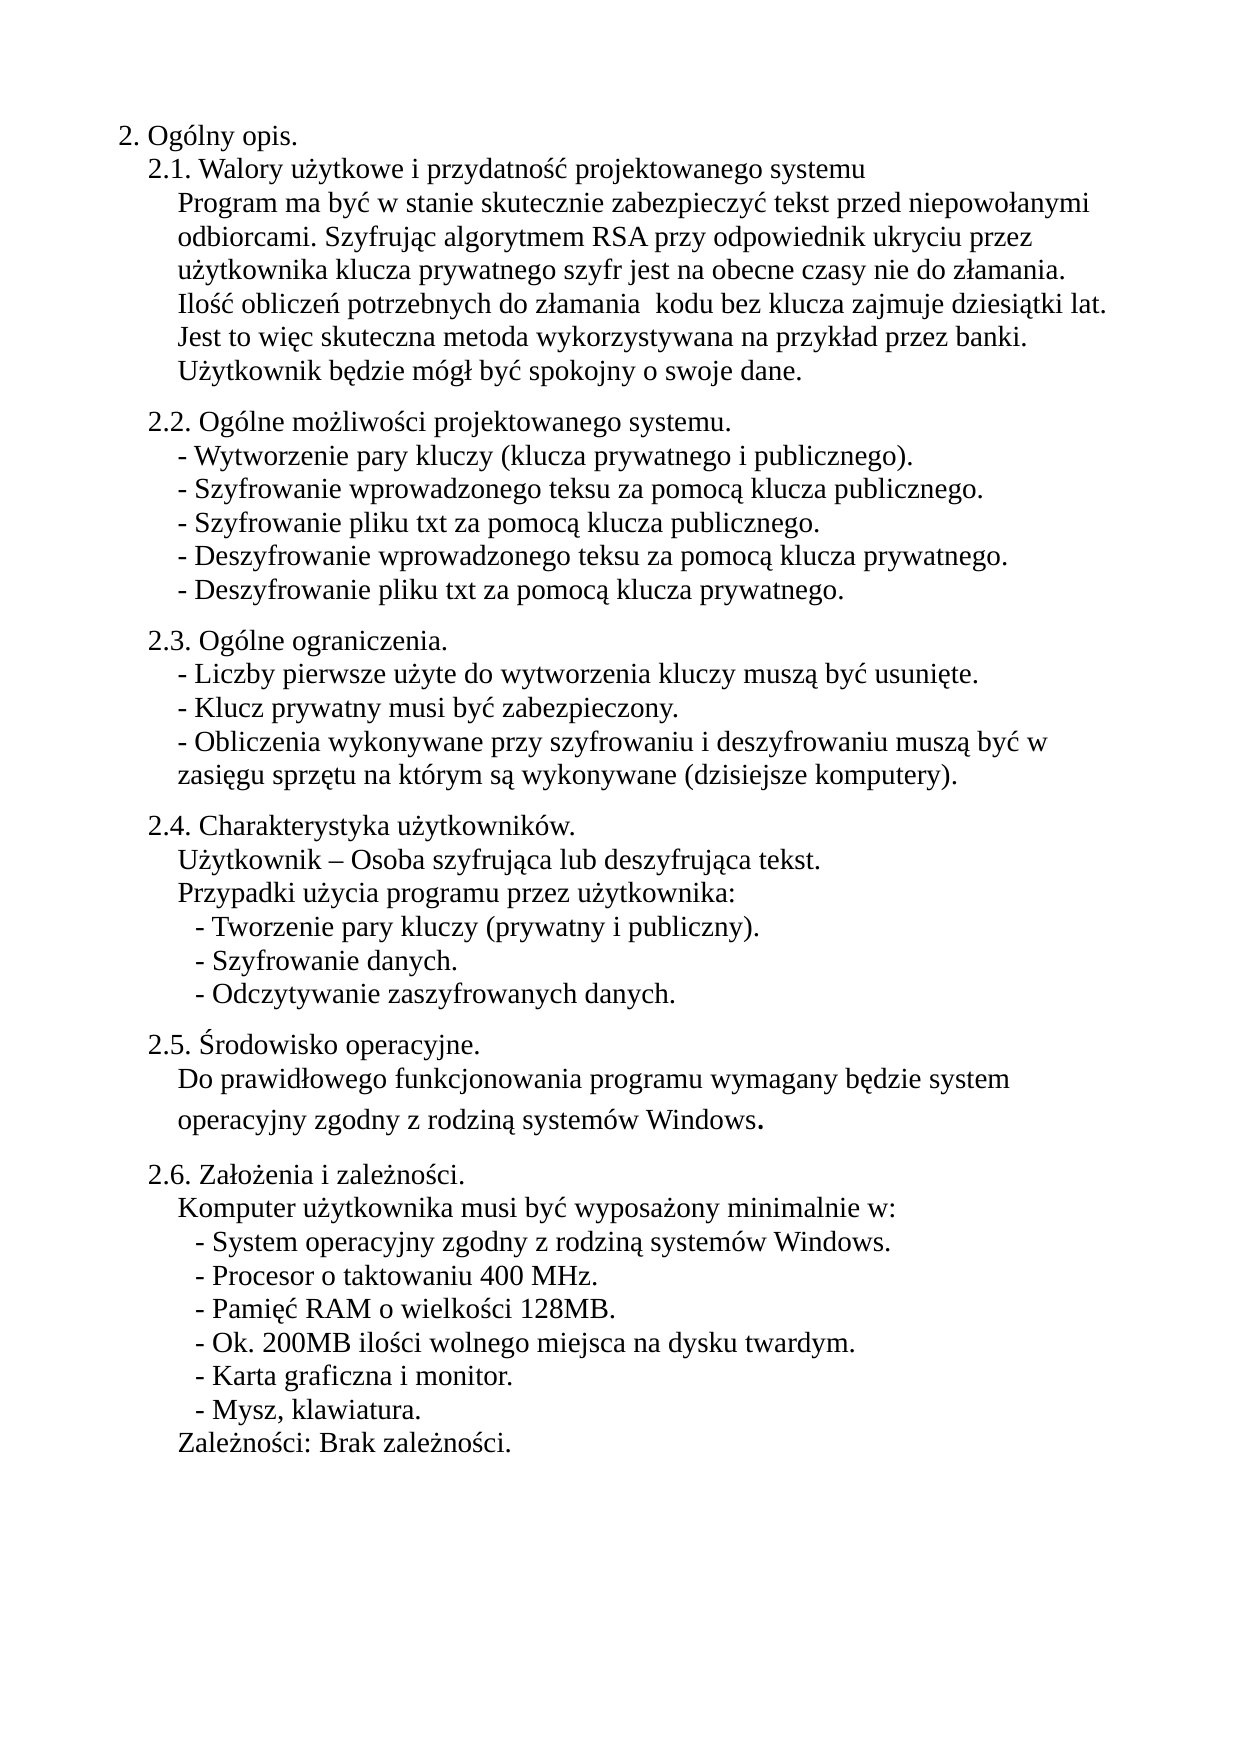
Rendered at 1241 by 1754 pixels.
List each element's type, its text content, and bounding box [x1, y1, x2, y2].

text - Odczytywanie zaszyfrowanych danych. [195, 976, 1122, 1010]
text - Procesor o taktowaniu 400 MHz. [195, 1258, 1122, 1291]
text 2.2. Ogólne możliwości projektowanego systemu. [148, 404, 1122, 438]
text - Liczby pierwsze użyte do wytworzenia kluczy muszą być usunięte. [177, 657, 1122, 690]
text 2. Ogólny opis. [118, 118, 1122, 152]
text - Wytworzenie pary kluczy (klucza prywatnego i publicznego). [177, 438, 1122, 471]
text - Deszyfrowanie pliku txt za pomocą klucza prywatnego. [177, 572, 1122, 605]
text 2.3. Ogólne ograniczenia. [148, 623, 1122, 657]
text - Szyfrowanie pliku txt za pomocą klucza publicznego. [177, 505, 1122, 538]
text - Deszyfrowanie wprowadzonego teksu za pomocą klucza prywatnego. [177, 538, 1122, 572]
text Użytkownik – Osoba szyfrująca lub deszyfrująca tekst. [177, 842, 1122, 876]
text - Szyfrowanie wprowadzonego teksu za pomocą klucza publicznego. [177, 471, 1122, 505]
text Przypadki użycia programu przez użytkownika: [177, 876, 1122, 909]
text - Obliczenia wykonywane przy szyfrowaniu i deszyfrowaniu muszą być w zasięgu sprzętu na którym są wykonywane (dzisiejsze komputery). [177, 724, 1122, 791]
text - Pamięć RAM o wielkości 128MB. [195, 1291, 1122, 1325]
text - Ok. 200MB ilości wolnego miejsca na dysku twardym. [195, 1325, 1122, 1358]
text - Tworzenie pary kluczy (prywatny i publiczny). - Szyfrowanie danych. [195, 909, 1122, 976]
text - System operacyjny zgodny z rodziną systemów Windows. [195, 1224, 1122, 1258]
text 2.4. Charakterystyka użytkowników. [148, 808, 1122, 842]
text Komputer użytkownika musi być wyposażony minimalnie w: [177, 1191, 1122, 1224]
text Do prawidłowego funkcjonowania programu wymagany będzie system operacyjny zgodny z rodziną systemów Windows. [177, 1061, 1122, 1139]
text Program ma być w stanie skutecznie zabezpieczyć tekst przed niepowołanymi odbiorcami. Szyfrując algorytmem RSA przy odpowiednik ukryciu przez użytkownika klucza prywatnego szyfr jest na obecne czasy nie do złamania. Ilość obliczeń potrzebnych do złamania kodu bez klucza zajmuje dziesiątki lat. Jest to więc skuteczna metoda wykorzystywana na przykład przez banki. Użytkownik będzie mógł być spokojny o swoje dane. [177, 185, 1122, 386]
text Zależności: Brak zależności. [177, 1425, 1122, 1459]
text - Karta graficzna i monitor. [195, 1358, 1122, 1392]
text 2.1. Walory użytkowe i przydatność projektowanego systemu [148, 152, 1122, 185]
text - Mysz, klawiatura. [195, 1392, 1122, 1425]
text - Klucz prywatny musi być zabezpieczony. [177, 690, 1122, 724]
text 2.6. Założenia i zależności. [148, 1157, 1122, 1191]
text 2.5. Środowisko operacyjne. [148, 1027, 1122, 1061]
